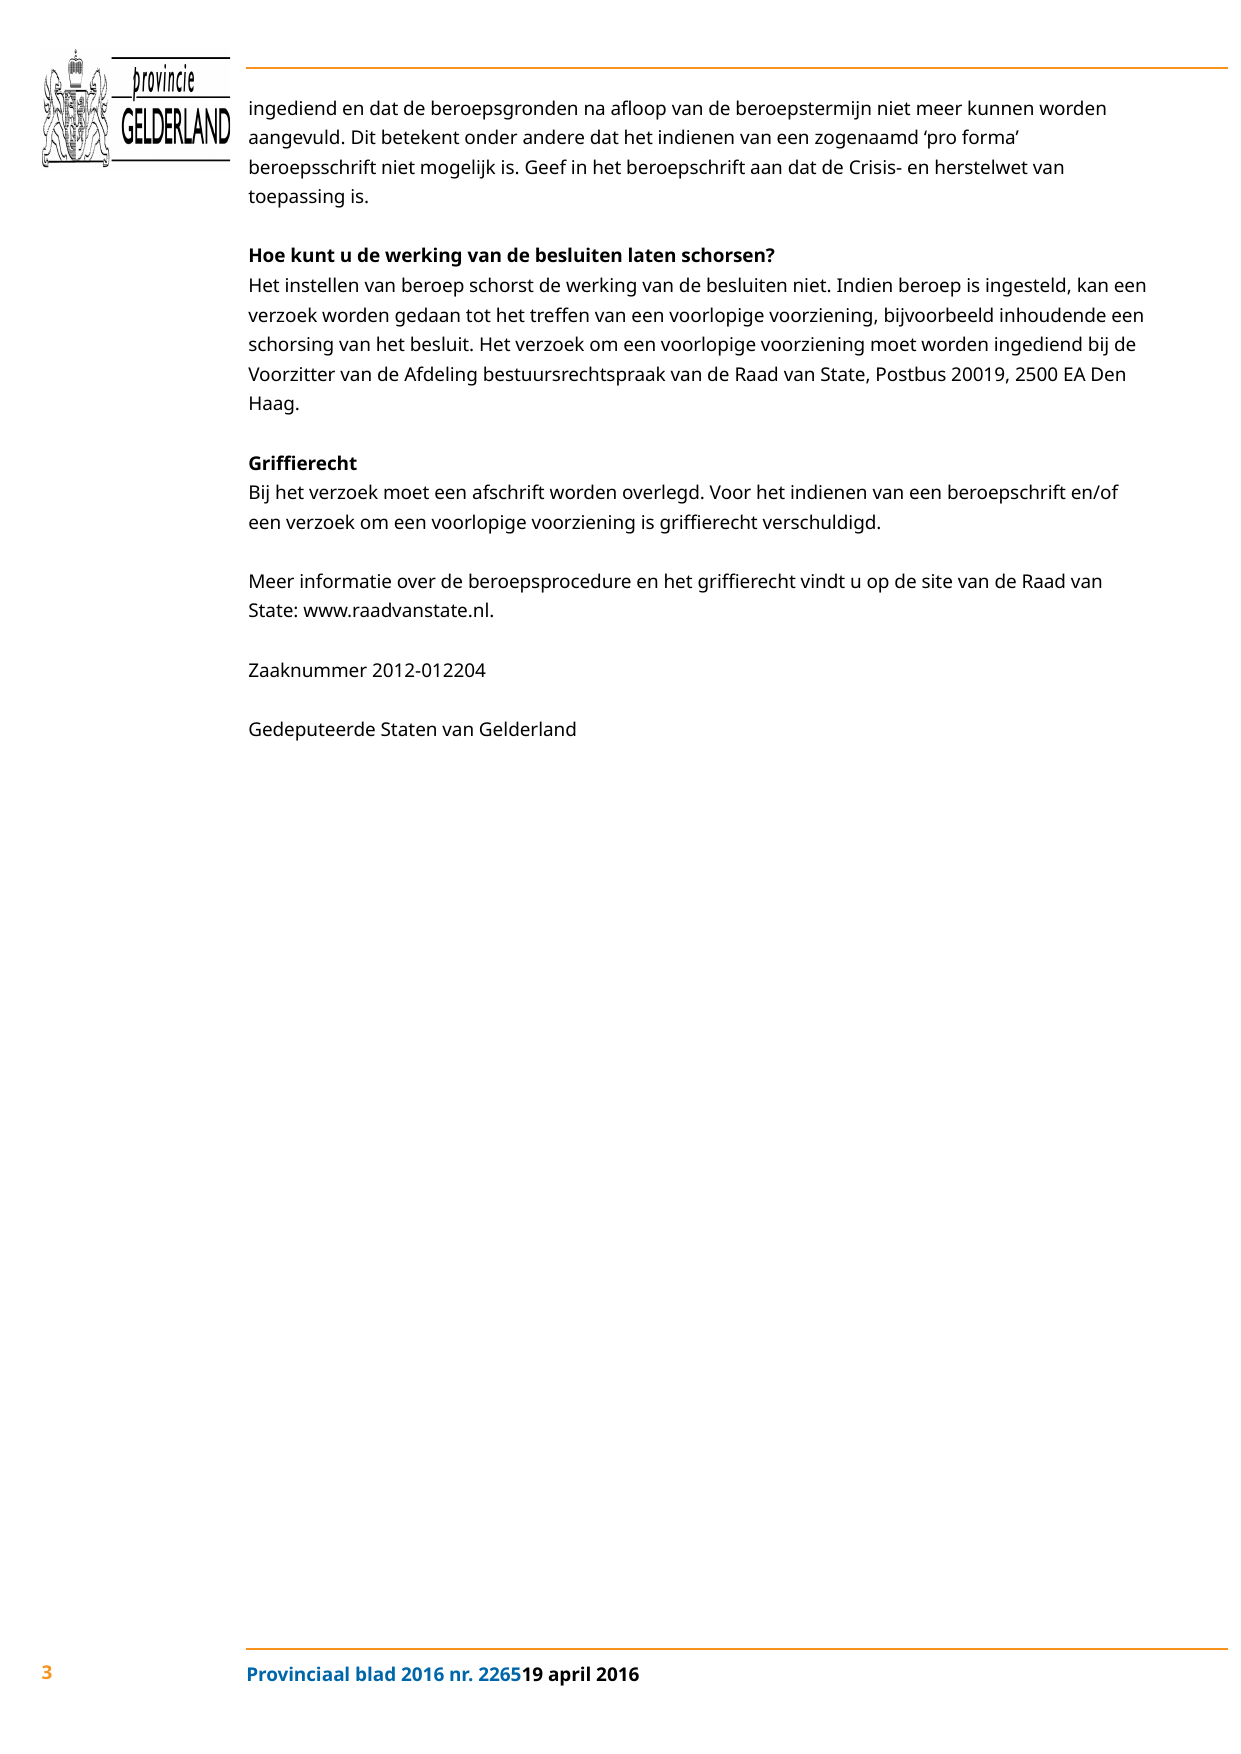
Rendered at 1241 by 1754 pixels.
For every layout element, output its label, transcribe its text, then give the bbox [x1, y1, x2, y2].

text Gedeputeerde Staten van Gelderland [248, 716, 1152, 742]
text Meer informatie over de beroepsprocedure en het griffierecht vindt u op de site van de Raad van State: www.raadvanstate.nl. [248, 568, 1152, 623]
text Zaaknummer 2012-012204 [248, 657, 1152, 683]
text Hoe kunt u de werking van de besluiten laten schorsen? [248, 243, 1152, 268]
text Bij het verzoek moet een afschrift worden overlegd. Voor het indienen van een beroepschrift en/of een verzoek om een voorlopige voorziening is griffierecht verschuldigd. [248, 479, 1152, 535]
picture [41, 47, 231, 172]
text ingediend en dat de beroepsgronden na afloop van de beroepstermijn niet meer kunnen worden aangevuld. Dit betekent onder andere dat het indienen van een zogenaamd ‘pro forma’ beroepsschrift niet mogelijk is. Geef in het beroepschrift aan dat de Crisis- en herstelwet van toepassing is. [248, 95, 1152, 209]
text Het instellen van beroep schorst de werking van de besluiten niet. Indien beroep is ingesteld, kan een verzoek worden gedaan tot het treffen van een voorlopige voorziening, bijvoorbeeld inhoudende een schorsing van het besluit. Het verzoek om een voorlopige voorziening moet worden ingediend bij de Voorzitter van de Afdeling bestuursrechtspraak van de Raad van State, Postbus 20019, 2500 EA Den Haag. [248, 272, 1152, 416]
text Griffierecht [248, 450, 1152, 476]
